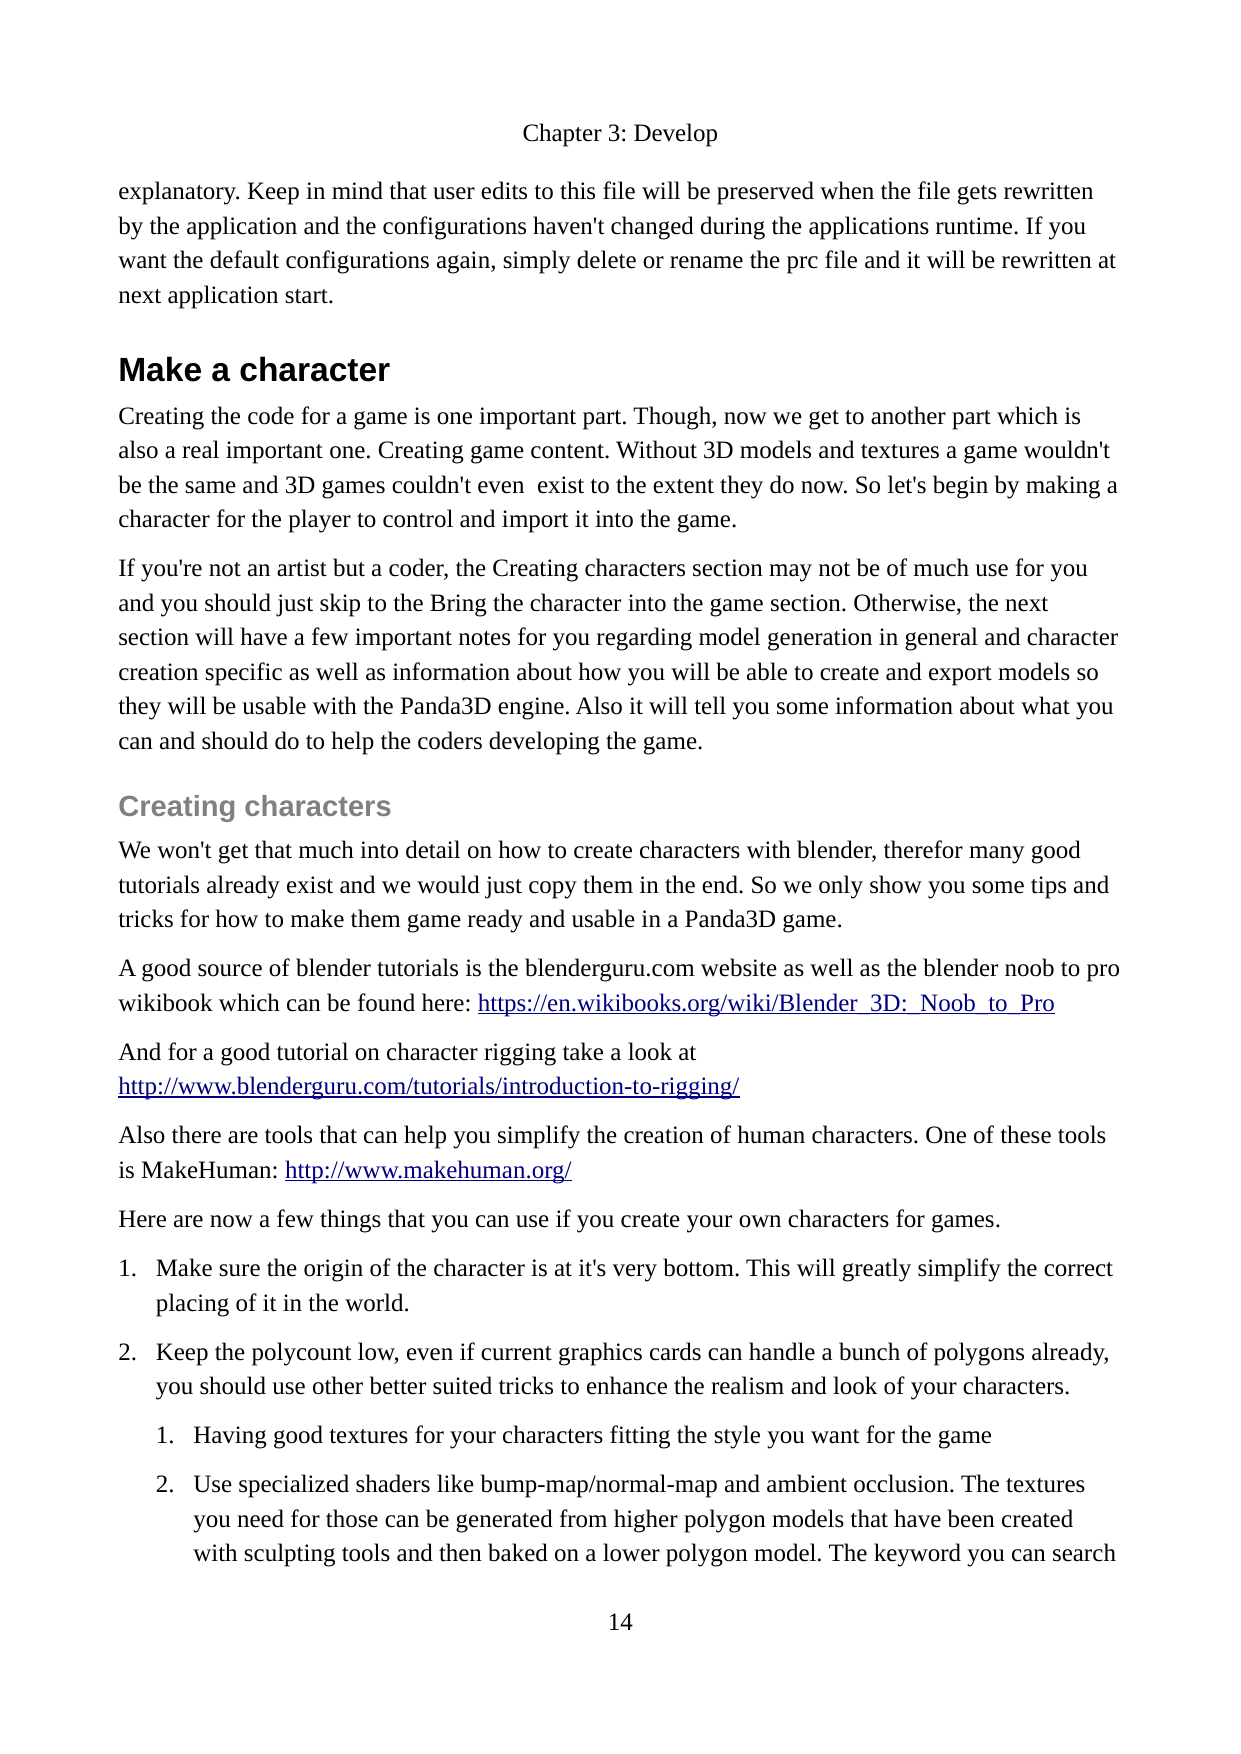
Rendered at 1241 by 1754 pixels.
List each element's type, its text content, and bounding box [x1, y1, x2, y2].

list Use specialized shaders like bump-map/normal-map and ambient occlusion. The textures you need for those can be generated from higher polygon models that have been created with sculpting tools and then baked on a lower polygon model. The keyword you can search [156, 1469, 1122, 1567]
list Make sure the origin of the character is at it's very bottom. This will greatly simplify the correct placing of it in the world. [118, 1253, 1122, 1316]
text We won't get that much into detail on how to create characters with blender, therefor many good tutorials already exist and we would just copy them in the end. So we only show you some tips and tricks for how to make them game ready and usable in a Panda3D game. [118, 835, 1122, 933]
list Having good textures for your characters fitting the style you want for the game [156, 1420, 1122, 1449]
text And for a good tutorial on character rigging take a look at http://www.blenderguru.com/tutorials/introduction-to-rigging/ [118, 1037, 1122, 1100]
text Creating the code for a game is one important part. Though, now we get to another part which is also a real important one. Creating game content. Without 3D models and textures a game wouldn't be the same and 3D games couldn't even exist to the extent they do now. So let's begin by making a character for the player to control and import it into the game. [118, 401, 1122, 533]
text A good source of blender tutorials is the blenderguru.com website as well as the blender noob to pro wikibook which can be found here: https://en.wikibooks.org/wiki/Blender_3D:_Noob_to_Pro [118, 953, 1122, 1017]
text explanatory. Keep in mind that user edits to this file will be preserved when the file gets rewritten by the application and the configurations haven't changed during the applications runtime. If you want the default configurations again, simply delete or rename the prc file and it will be rewritten at next application start. [118, 176, 1122, 308]
text Here are now a few things that you can use if you create your own characters for games. [118, 1204, 1122, 1233]
list Keep the polycount low, even if current graphics cards can handle a bunch of polygons already, you should use other better suited tricks to enhance the realism and look of your characters. [118, 1337, 1122, 1400]
subtitle Creating characters [118, 789, 1122, 823]
subtitle Make a character [118, 350, 1122, 388]
text Also there are tools that can help you simplify the creation of human characters. One of these tools is MakeHuman: http://www.makehuman.org/ [118, 1121, 1122, 1184]
text If you're not an artist but a coder, the Creating characters section may not be of much use for you and you should just skip to the Bring the character into the game section. Otherwise, the next section will have a few important notes for you regarding model generation in general and character creation specific as well as information about how you will be able to create and export models so they will be usable with the Panda3D engine. Also it will tell you some information about what you can and should do to help the coders developing the game. [118, 553, 1122, 754]
